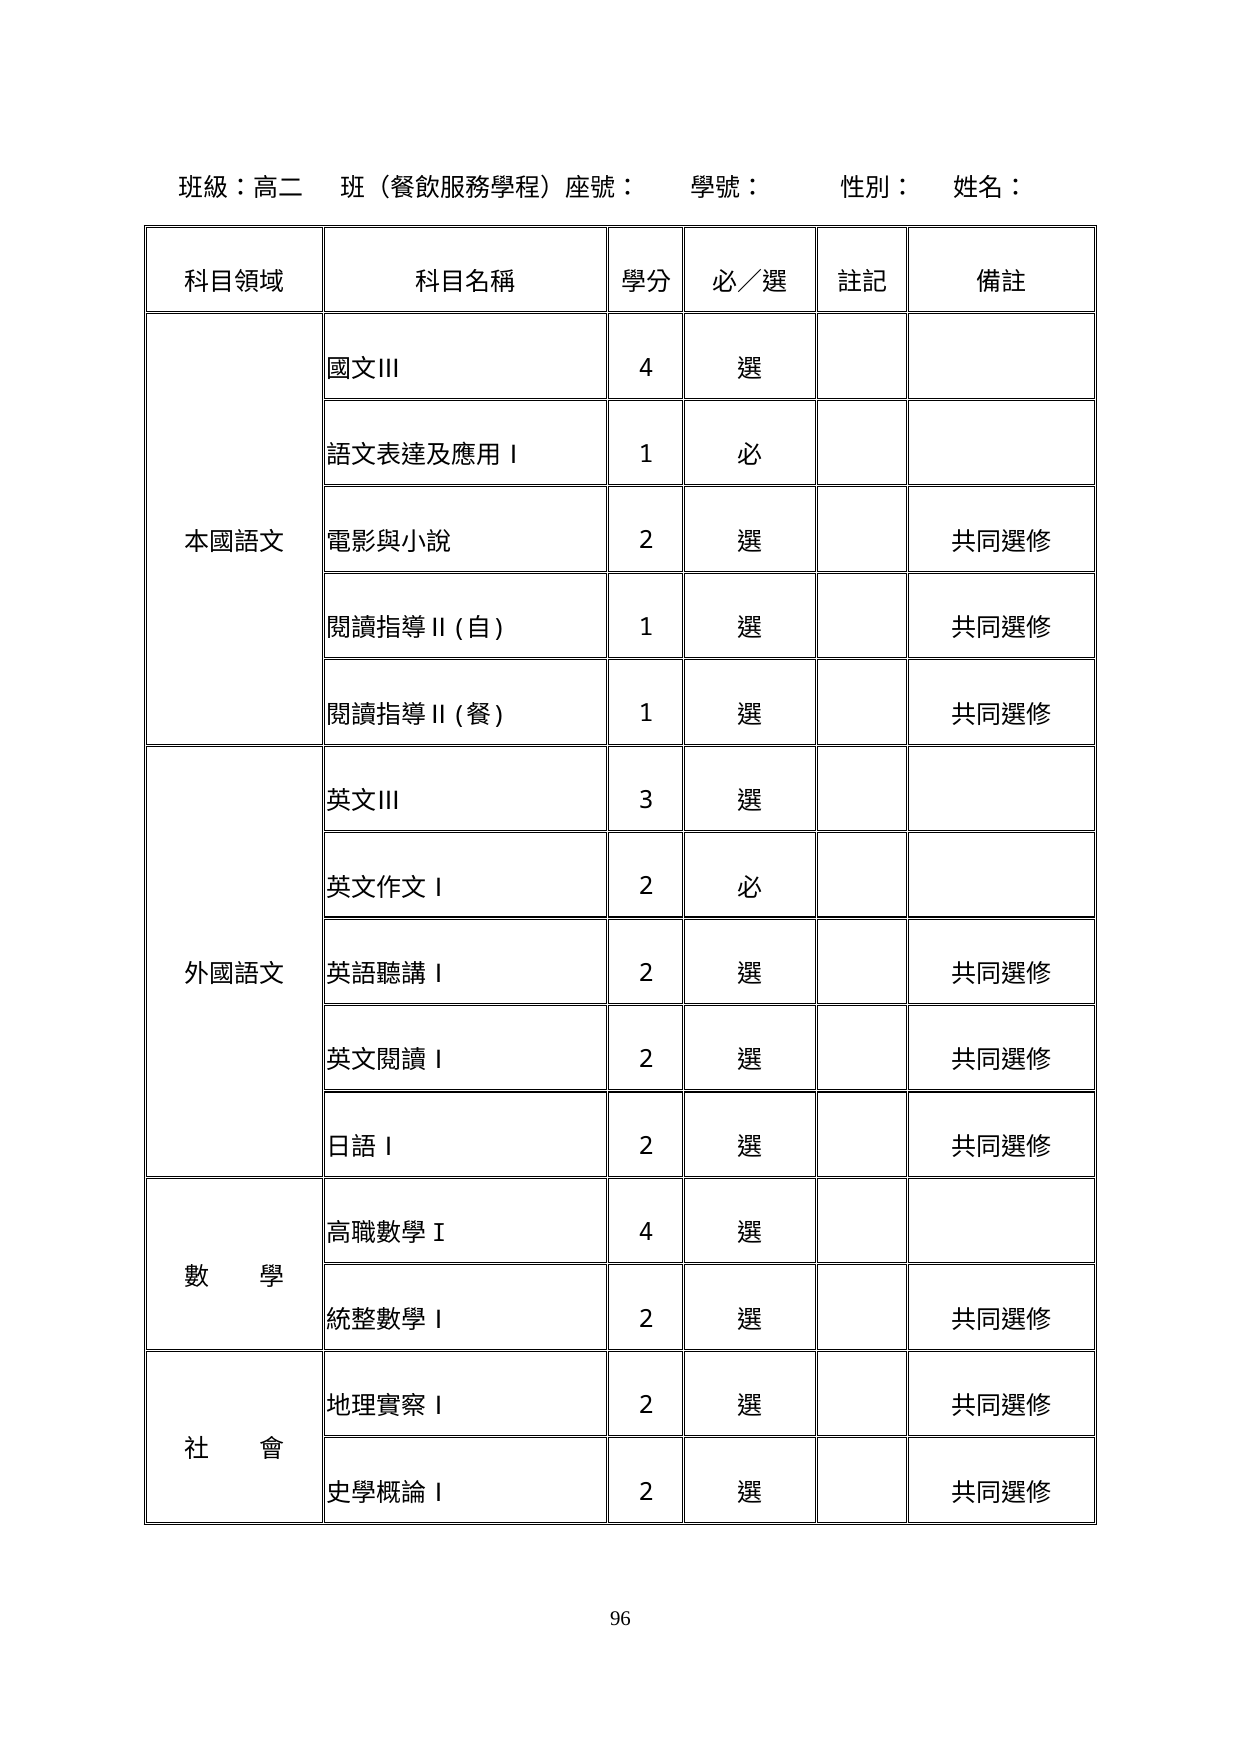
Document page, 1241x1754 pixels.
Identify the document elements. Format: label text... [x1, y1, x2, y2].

table_cell 共同選修 [909, 660, 1094, 743]
table_cell 1 [609, 660, 682, 743]
table_cell [818, 574, 906, 657]
table_cell 高職數學I [325, 1179, 606, 1262]
table_cell [818, 660, 906, 743]
table_cell [818, 1438, 906, 1522]
table_cell 2 [609, 833, 682, 916]
table_cell 日語Ⅰ [325, 1093, 606, 1176]
table_cell 4 [609, 1179, 682, 1262]
table_cell 地理實察Ⅰ [325, 1352, 606, 1435]
table_cell 選 [685, 1438, 815, 1522]
table_cell 閱讀指導Ⅱ(自) [325, 574, 606, 657]
table_cell 共同選修 [909, 1093, 1094, 1176]
table_cell 選 [685, 660, 815, 743]
table_cell 共同選修 [909, 1352, 1094, 1435]
table_cell 數 學 [147, 1179, 322, 1349]
table_cell 選 [685, 1352, 815, 1435]
table_cell [909, 314, 1094, 398]
table_cell 選 [685, 1093, 815, 1176]
table_cell [818, 747, 906, 830]
table_header 備註 [909, 228, 1094, 311]
table_cell 2 [609, 1438, 682, 1522]
table_cell 2 [609, 1093, 682, 1176]
table_header 註記 [818, 228, 906, 311]
table_cell 史學概論Ⅰ [325, 1438, 606, 1522]
table_cell 英語聽講Ⅰ [325, 920, 606, 1003]
table_cell 選 [685, 1179, 815, 1262]
table_cell 選 [685, 574, 815, 657]
table_cell 社 會 [147, 1352, 322, 1522]
table_cell [818, 1352, 906, 1435]
table_cell 2 [609, 1352, 682, 1435]
table_header 必／選 [685, 228, 815, 311]
table_cell 2 [609, 920, 682, 1003]
text 班級：高二 班（餐飲服務學程）座號： 學號： 性別： 姓名： [118, 143, 1122, 206]
table_cell [818, 1006, 906, 1089]
table_cell 選 [685, 920, 815, 1003]
table_cell [909, 833, 1094, 916]
table_cell [818, 1179, 906, 1262]
table_header 科目領域 [147, 228, 322, 311]
table_cell 外國語文 [147, 747, 322, 1176]
table_cell 共同選修 [909, 1265, 1094, 1349]
table_header 科目名稱 [325, 228, 606, 311]
table_cell 共同選修 [909, 1438, 1094, 1522]
table_cell 選 [685, 1265, 815, 1349]
table_cell [818, 1093, 906, 1176]
table_cell 2 [609, 1265, 682, 1349]
table_cell 共同選修 [909, 1006, 1094, 1089]
table_cell [909, 401, 1094, 484]
table_cell 1 [609, 401, 682, 484]
table_cell 選 [685, 487, 815, 571]
table_header 學分 [609, 228, 682, 311]
table_cell [818, 401, 906, 484]
table_cell 必 [685, 401, 815, 484]
table_cell 英文作文Ⅰ [325, 833, 606, 916]
table_cell 語文表達及應用Ⅰ [325, 401, 606, 484]
table_cell [818, 314, 906, 398]
table_cell 共同選修 [909, 487, 1094, 571]
table_cell 選 [685, 314, 815, 398]
table_cell 英文Ⅲ [325, 747, 606, 830]
table_cell 選 [685, 747, 815, 830]
table_cell 英文閱讀Ⅰ [325, 1006, 606, 1089]
table_cell [818, 833, 906, 916]
table_cell 選 [685, 1006, 815, 1089]
table_cell [818, 1265, 906, 1349]
table_cell [909, 747, 1094, 830]
table_cell 2 [609, 1006, 682, 1089]
table_cell 2 [609, 487, 682, 571]
table_cell 共同選修 [909, 920, 1094, 1003]
table_cell 3 [609, 747, 682, 830]
table_cell 必 [685, 833, 815, 916]
table_cell 本國語文 [147, 314, 322, 743]
table_cell 4 [609, 314, 682, 398]
table_cell [818, 920, 906, 1003]
table_cell [909, 1179, 1094, 1262]
table_cell [818, 487, 906, 571]
table_cell 閱讀指導Ⅱ(餐) [325, 660, 606, 743]
table_cell 統整數學Ⅰ [325, 1265, 606, 1349]
table_cell 國文Ⅲ [325, 314, 606, 398]
table_cell 共同選修 [909, 574, 1094, 657]
table_cell 電影與小說 [325, 487, 606, 571]
table_cell 1 [609, 574, 682, 657]
